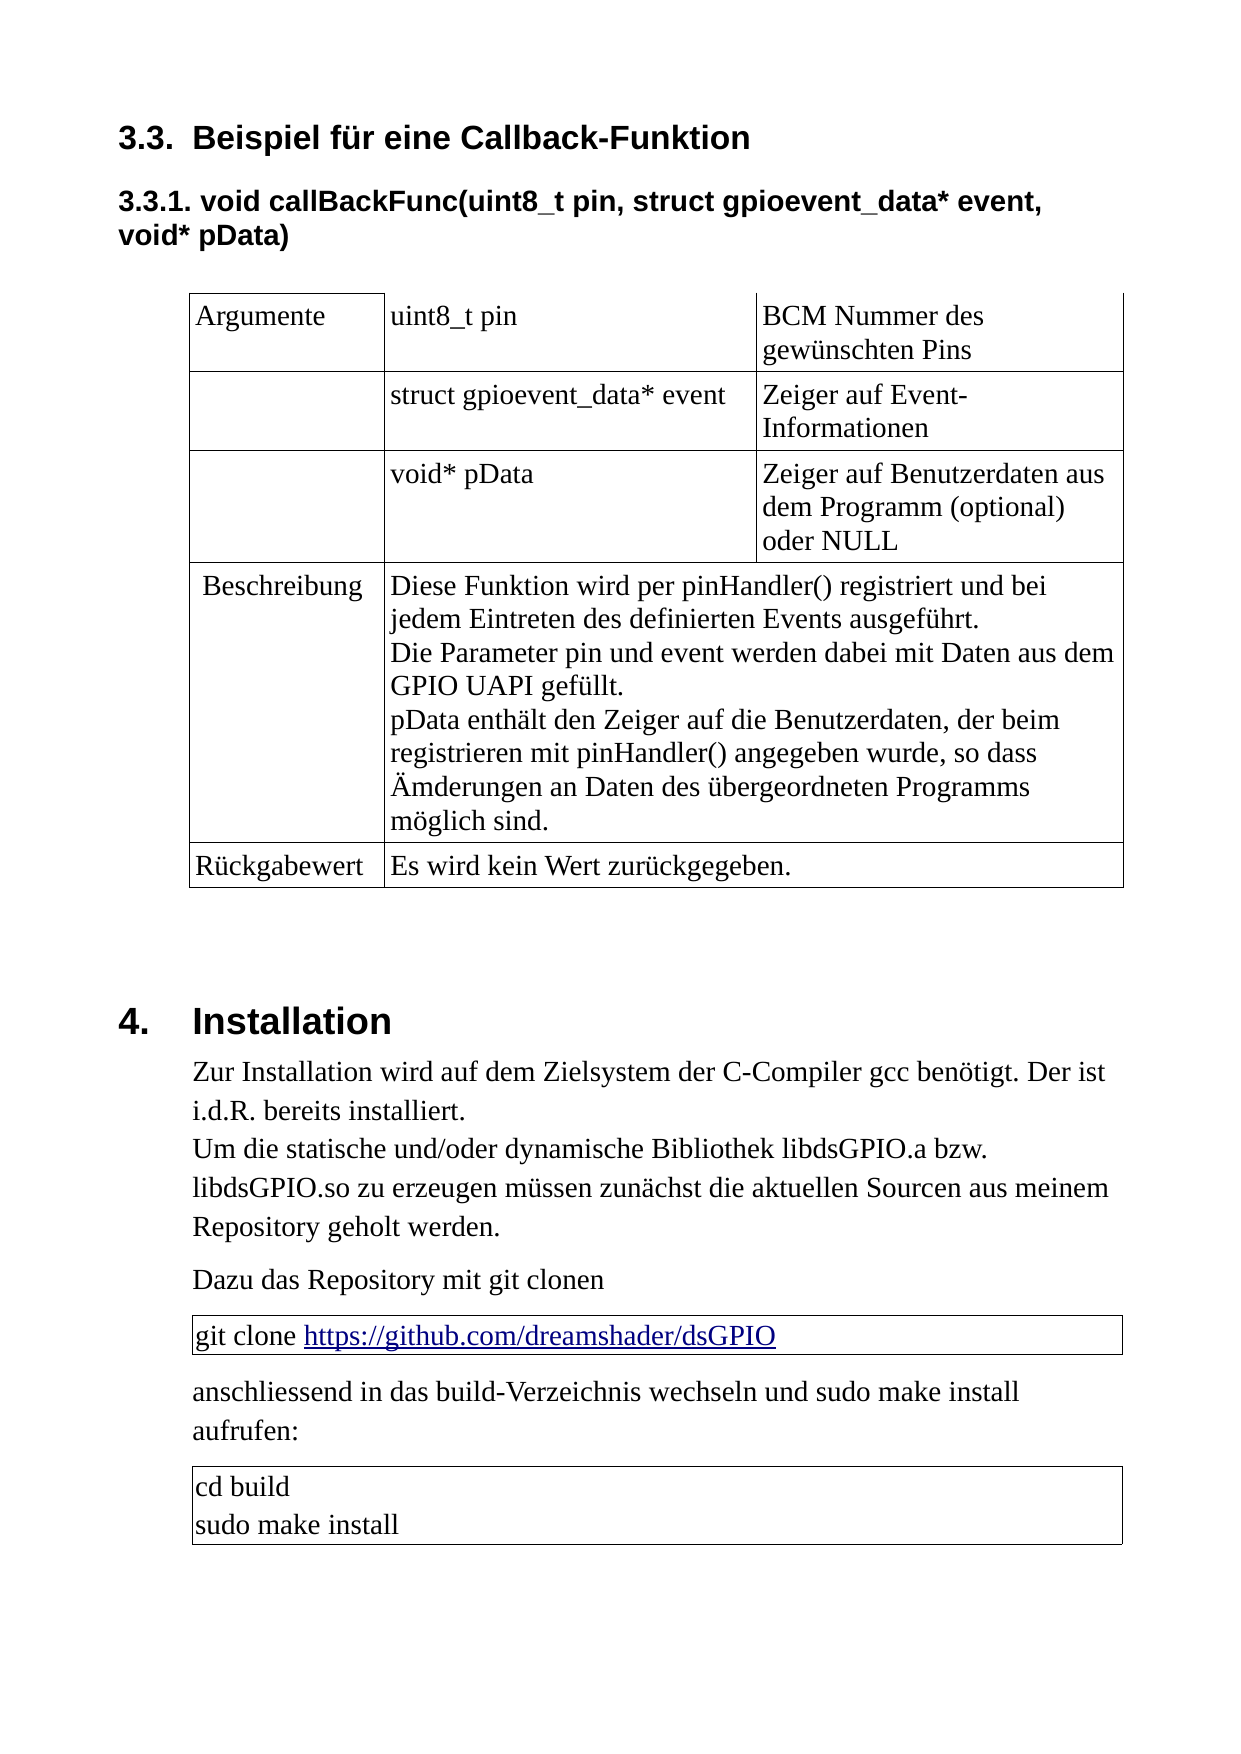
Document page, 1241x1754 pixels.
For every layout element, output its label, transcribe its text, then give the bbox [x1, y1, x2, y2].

table_cell Rückgabewert [190, 843, 384, 887]
text Dazu das Repository mit git clonen [192, 1262, 1122, 1295]
subtitle Beispiel für eine Callback-Funktion [118, 118, 1122, 157]
text anschliessend in das build-Verzeichnis wechseln und sudo make install aufrufen: [192, 1374, 1122, 1446]
table_cell Zeiger auf Benutzerdaten aus dem Programm (optional) oder NULL [757, 451, 1123, 562]
table_cell [190, 372, 384, 450]
table_cell Beschreibung [190, 563, 384, 842]
table_cell void* pData [385, 451, 756, 562]
table_cell Es wird kein Wert zurückgegeben. [385, 843, 1123, 887]
table_cell Zeiger auf Event-Informationen [757, 372, 1123, 450]
text git clone https://github.com/dreamshader/dsGPIO [193, 1316, 1122, 1354]
table_cell [190, 451, 384, 562]
subtitle void callBackFunc(uint8_t pin, struct gpioevent_data* event, void* pData) [118, 184, 1122, 251]
table_cell Diese Funktion wird per pinHandler() registriert und bei jedem Eintreten des definierten Events ausgeführt. Die Parameter pin und event werden dabei mit Daten aus dem GPIO UAPI gefüllt. pData enthält den Zeiger auf die Benutzerdaten, der beim registrieren mit pinHandler() angegeben wurde, so dass Ämderungen an Daten des übergeordneten Programms möglich sind. [385, 563, 1123, 842]
table_header uint8_t pin [385, 293, 756, 371]
table_cell struct gpioevent_data* event [385, 372, 756, 450]
table_header Argumente [190, 294, 384, 371]
text Zur Installation wird auf dem Zielsystem der C-Compiler gcc benötigt. Der ist i.d.R. bereits installiert. Um die statische und/oder dynamische Bibliothek libdsGPIO.a bzw. libdsGPIO.so zu erzeugen müssen zunächst die aktuellen Sourcen aus meinem Repository geholt werden. [192, 1054, 1122, 1242]
table_header BCM Nummer des gewünschten Pins [757, 293, 1123, 371]
subtitle Installation [118, 998, 1122, 1042]
text cd build sudo make install [193, 1467, 1122, 1544]
